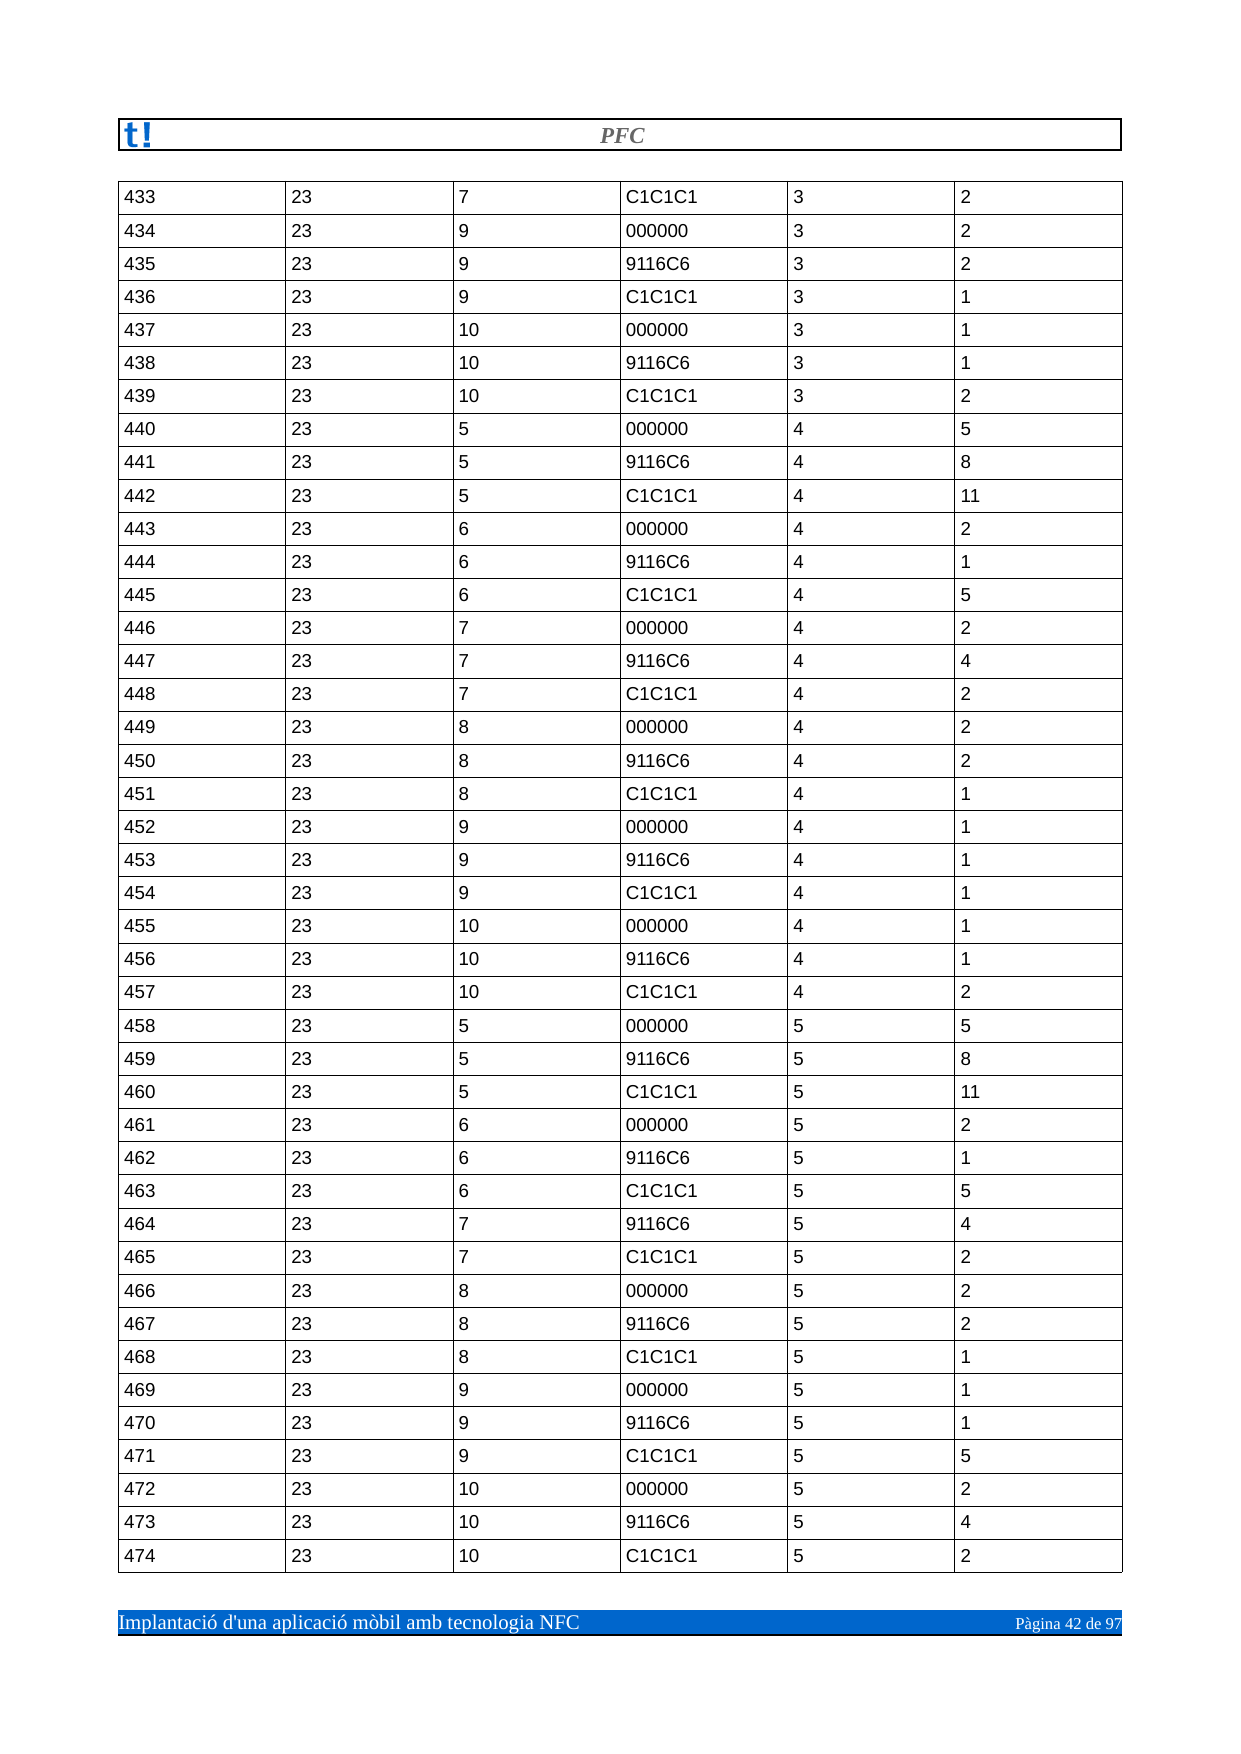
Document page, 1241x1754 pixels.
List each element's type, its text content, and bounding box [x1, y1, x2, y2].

table_cell 2 [955, 248, 1122, 280]
table_cell 4 [788, 612, 954, 644]
table_cell 462 [119, 1142, 285, 1174]
table_cell 7 [454, 679, 620, 711]
table_cell 4 [955, 1507, 1122, 1539]
table_cell C1C1C1 [621, 977, 787, 1009]
table_cell 23 [286, 347, 453, 379]
table_cell 000000 [621, 314, 787, 346]
table_cell 9 [454, 1374, 620, 1406]
table_cell 454 [119, 877, 285, 909]
table_cell C1C1C1 [621, 778, 787, 810]
table_cell 23 [286, 1474, 453, 1506]
table_cell 10 [454, 944, 620, 976]
table_cell 2 [955, 745, 1122, 777]
table_cell 000000 [621, 712, 787, 744]
table_cell 3 [788, 248, 954, 280]
table_cell 10 [454, 977, 620, 1009]
table_cell C1C1C1 [621, 1175, 787, 1207]
table_cell 4 [788, 414, 954, 446]
table_cell 463 [119, 1175, 285, 1207]
table_cell 23 [286, 612, 453, 644]
table_cell 000000 [621, 1275, 787, 1307]
table_cell 5 [788, 1474, 954, 1506]
table_cell 23 [286, 380, 453, 412]
table_cell 437 [119, 314, 285, 346]
table_cell 000000 [621, 1474, 787, 1506]
table_cell 4 [955, 645, 1122, 677]
table_cell 7 [454, 1242, 620, 1274]
table_cell 2 [955, 513, 1122, 545]
table_cell 23 [286, 182, 453, 214]
table_cell 472 [119, 1474, 285, 1506]
table_cell 23 [286, 314, 453, 346]
table_cell 3 [788, 314, 954, 346]
table_cell 445 [119, 579, 285, 611]
table_cell 451 [119, 778, 285, 810]
table_cell C1C1C1 [621, 877, 787, 909]
table_cell 2 [955, 1474, 1122, 1506]
table_cell 6 [454, 1175, 620, 1207]
table_cell 000000 [621, 612, 787, 644]
table_cell 460 [119, 1076, 285, 1108]
table_cell 453 [119, 844, 285, 876]
table_cell 23 [286, 877, 453, 909]
table_cell 452 [119, 811, 285, 843]
table_cell 23 [286, 1308, 453, 1340]
table_cell 23 [286, 1043, 453, 1075]
table_cell 10 [454, 380, 620, 412]
table_cell 10 [454, 347, 620, 379]
table_cell 9116C6 [621, 447, 787, 479]
table_cell 464 [119, 1209, 285, 1241]
table_cell 4 [788, 447, 954, 479]
table_cell 6 [454, 546, 620, 578]
table_cell 3 [788, 347, 954, 379]
table_cell 470 [119, 1407, 285, 1439]
table_cell 2 [955, 1540, 1122, 1572]
table_cell 4 [788, 645, 954, 677]
table_cell 439 [119, 380, 285, 412]
table_cell 5 [955, 1010, 1122, 1042]
table_cell 5 [788, 1076, 954, 1108]
table_cell 9116C6 [621, 546, 787, 578]
table_cell 434 [119, 215, 285, 247]
table_cell 23 [286, 447, 453, 479]
table_cell 23 [286, 1507, 453, 1539]
table_cell 000000 [621, 1109, 787, 1141]
table_cell 5 [788, 1308, 954, 1340]
table_cell 5 [454, 447, 620, 479]
table_cell 465 [119, 1242, 285, 1274]
table_cell 5 [955, 579, 1122, 611]
table_cell 4 [788, 844, 954, 876]
table_cell 456 [119, 944, 285, 976]
table_cell 23 [286, 1540, 453, 1572]
table_cell 8 [454, 745, 620, 777]
table_cell 23 [286, 513, 453, 545]
table_cell 448 [119, 679, 285, 711]
table_cell 2 [955, 1308, 1122, 1340]
table_cell 466 [119, 1275, 285, 1307]
table_cell C1C1C1 [621, 182, 787, 214]
table_cell 9116C6 [621, 1043, 787, 1075]
table_cell 5 [788, 1209, 954, 1241]
table_cell 23 [286, 1175, 453, 1207]
table_cell 4 [788, 579, 954, 611]
table_cell 000000 [621, 811, 787, 843]
table_cell 4 [788, 745, 954, 777]
table_cell 9 [454, 215, 620, 247]
table_cell 5 [454, 1076, 620, 1108]
table_cell 4 [788, 811, 954, 843]
table_cell 3 [788, 215, 954, 247]
table_cell 10 [454, 910, 620, 942]
table_cell 5 [788, 1341, 954, 1373]
table_cell 000000 [621, 215, 787, 247]
table_cell 2 [955, 1242, 1122, 1274]
table_cell 4 [788, 480, 954, 512]
table_cell 468 [119, 1341, 285, 1373]
table_cell 4 [788, 712, 954, 744]
table_cell 4 [788, 977, 954, 1009]
table_cell 23 [286, 1440, 453, 1472]
table_cell 7 [454, 612, 620, 644]
table_cell C1C1C1 [621, 480, 787, 512]
table_cell 4 [788, 944, 954, 976]
table_cell 4 [788, 877, 954, 909]
table_cell 23 [286, 1209, 453, 1241]
table_cell 5 [454, 1043, 620, 1075]
table_cell C1C1C1 [621, 281, 787, 313]
table_cell 7 [454, 1209, 620, 1241]
table_cell 23 [286, 281, 453, 313]
table_cell 23 [286, 414, 453, 446]
table_cell 459 [119, 1043, 285, 1075]
table_cell 5 [788, 1540, 954, 1572]
table_cell 23 [286, 645, 453, 677]
table_cell 5 [788, 1010, 954, 1042]
table_cell 473 [119, 1507, 285, 1539]
table_cell C1C1C1 [621, 1440, 787, 1472]
table_cell 444 [119, 546, 285, 578]
table_cell 9 [454, 811, 620, 843]
table_cell 5 [788, 1043, 954, 1075]
table_cell 6 [454, 579, 620, 611]
table_cell C1C1C1 [621, 1341, 787, 1373]
table_cell 4 [788, 679, 954, 711]
table_cell 457 [119, 977, 285, 1009]
table_cell 23 [286, 1109, 453, 1141]
table_cell 4 [788, 546, 954, 578]
table_cell 446 [119, 612, 285, 644]
table_cell 1 [955, 1374, 1122, 1406]
table_cell 4 [788, 778, 954, 810]
table_cell C1C1C1 [621, 380, 787, 412]
table_cell 9116C6 [621, 347, 787, 379]
table_cell 8 [454, 778, 620, 810]
table_cell 000000 [621, 1374, 787, 1406]
table_cell 23 [286, 1341, 453, 1373]
table_cell 1 [955, 546, 1122, 578]
table_cell 461 [119, 1109, 285, 1141]
table_cell 4 [788, 513, 954, 545]
table_cell 469 [119, 1374, 285, 1406]
table_cell 9 [454, 1440, 620, 1472]
table_cell 23 [286, 546, 453, 578]
table_cell 5 [788, 1407, 954, 1439]
table_cell 5 [788, 1374, 954, 1406]
table_cell 2 [955, 380, 1122, 412]
table_cell 8 [454, 712, 620, 744]
table_cell 11 [955, 480, 1122, 512]
picture [123, 121, 151, 148]
table_cell 3 [788, 281, 954, 313]
table_cell 9 [454, 281, 620, 313]
table_cell 442 [119, 480, 285, 512]
table_cell 23 [286, 1242, 453, 1274]
table_cell 000000 [621, 910, 787, 942]
table_cell C1C1C1 [621, 1540, 787, 1572]
table_cell 8 [454, 1275, 620, 1307]
table_cell 474 [119, 1540, 285, 1572]
table_cell 1 [955, 1142, 1122, 1174]
table_cell 23 [286, 480, 453, 512]
table_cell 23 [286, 679, 453, 711]
table_cell 2 [955, 182, 1122, 214]
table_cell 5 [454, 480, 620, 512]
table_cell 9116C6 [621, 745, 787, 777]
table_cell 2 [955, 1109, 1122, 1141]
table_cell 10 [454, 1540, 620, 1572]
table_cell 1 [955, 347, 1122, 379]
table_cell 11 [955, 1076, 1122, 1108]
table_cell 5 [788, 1275, 954, 1307]
table_cell 23 [286, 977, 453, 1009]
table_cell 23 [286, 811, 453, 843]
table_cell 1 [955, 844, 1122, 876]
table_cell 4 [955, 1209, 1122, 1241]
table_cell 9116C6 [621, 1209, 787, 1241]
table_cell 3 [788, 380, 954, 412]
table_cell 9116C6 [621, 1308, 787, 1340]
table_cell 5 [955, 1440, 1122, 1472]
table_cell 2 [955, 215, 1122, 247]
table_cell 000000 [621, 513, 787, 545]
table_cell 7 [454, 182, 620, 214]
table_cell 435 [119, 248, 285, 280]
table_cell 447 [119, 645, 285, 677]
table_cell 9116C6 [621, 645, 787, 677]
table_cell 23 [286, 778, 453, 810]
table_cell 23 [286, 712, 453, 744]
table_cell 5 [788, 1440, 954, 1472]
table_cell 5 [955, 414, 1122, 446]
table_cell 5 [788, 1142, 954, 1174]
table_cell 1 [955, 811, 1122, 843]
table_cell 9 [454, 248, 620, 280]
table_cell 3 [788, 182, 954, 214]
table_cell 2 [955, 712, 1122, 744]
table_cell 7 [454, 645, 620, 677]
table_cell 8 [454, 1308, 620, 1340]
table_cell C1C1C1 [621, 1076, 787, 1108]
table_cell 5 [955, 1175, 1122, 1207]
table_cell 9116C6 [621, 844, 787, 876]
table_cell 443 [119, 513, 285, 545]
table_cell 467 [119, 1308, 285, 1340]
table_cell 23 [286, 745, 453, 777]
table_cell 6 [454, 513, 620, 545]
table_cell 455 [119, 910, 285, 942]
table_cell 1 [955, 314, 1122, 346]
table_cell 000000 [621, 414, 787, 446]
table_cell 23 [286, 1275, 453, 1307]
table_cell C1C1C1 [621, 1242, 787, 1274]
table_cell 9116C6 [621, 1407, 787, 1439]
table_cell 450 [119, 745, 285, 777]
table_cell 23 [286, 248, 453, 280]
table_cell 1 [955, 944, 1122, 976]
table_cell 2 [955, 612, 1122, 644]
table_cell 10 [454, 314, 620, 346]
table_cell 1 [955, 1407, 1122, 1439]
table_cell 10 [454, 1507, 620, 1539]
table_cell 23 [286, 1076, 453, 1108]
table_cell 458 [119, 1010, 285, 1042]
table_cell 23 [286, 1142, 453, 1174]
table_cell 9116C6 [621, 1142, 787, 1174]
table_cell 1 [955, 778, 1122, 810]
table_cell 23 [286, 579, 453, 611]
table_cell 9116C6 [621, 1507, 787, 1539]
table_cell 471 [119, 1440, 285, 1472]
table_cell 5 [788, 1175, 954, 1207]
table_cell 1 [955, 1341, 1122, 1373]
table_cell 23 [286, 944, 453, 976]
table_cell 23 [286, 1010, 453, 1042]
table_cell C1C1C1 [621, 679, 787, 711]
table_cell 6 [454, 1142, 620, 1174]
table_cell 10 [454, 1474, 620, 1506]
table_cell 2 [955, 679, 1122, 711]
table_cell 5 [788, 1242, 954, 1274]
table_cell 449 [119, 712, 285, 744]
table_cell 23 [286, 844, 453, 876]
table_cell 9 [454, 844, 620, 876]
table_cell C1C1C1 [621, 579, 787, 611]
table_cell 23 [286, 910, 453, 942]
table_cell 1 [955, 281, 1122, 313]
table_cell 9116C6 [621, 944, 787, 976]
table_cell 9 [454, 1407, 620, 1439]
table_cell 23 [286, 215, 453, 247]
table_cell 2 [955, 1275, 1122, 1307]
table_cell 5 [788, 1109, 954, 1141]
table_cell 438 [119, 347, 285, 379]
table_cell 2 [955, 977, 1122, 1009]
table_cell 1 [955, 910, 1122, 942]
table_cell 23 [286, 1407, 453, 1439]
table_cell 6 [454, 1109, 620, 1141]
table_cell 000000 [621, 1010, 787, 1042]
table_cell 433 [119, 182, 285, 214]
table_cell 8 [955, 447, 1122, 479]
table_cell 9116C6 [621, 248, 787, 280]
table_cell 440 [119, 414, 285, 446]
table_cell 5 [788, 1507, 954, 1539]
table_cell 436 [119, 281, 285, 313]
table_cell 8 [454, 1341, 620, 1373]
table_cell 8 [955, 1043, 1122, 1075]
table_cell 5 [454, 1010, 620, 1042]
table_cell 23 [286, 1374, 453, 1406]
table_cell 5 [454, 414, 620, 446]
table_cell 9 [454, 877, 620, 909]
table_cell 441 [119, 447, 285, 479]
table_cell 1 [955, 877, 1122, 909]
table_cell 4 [788, 910, 954, 942]
